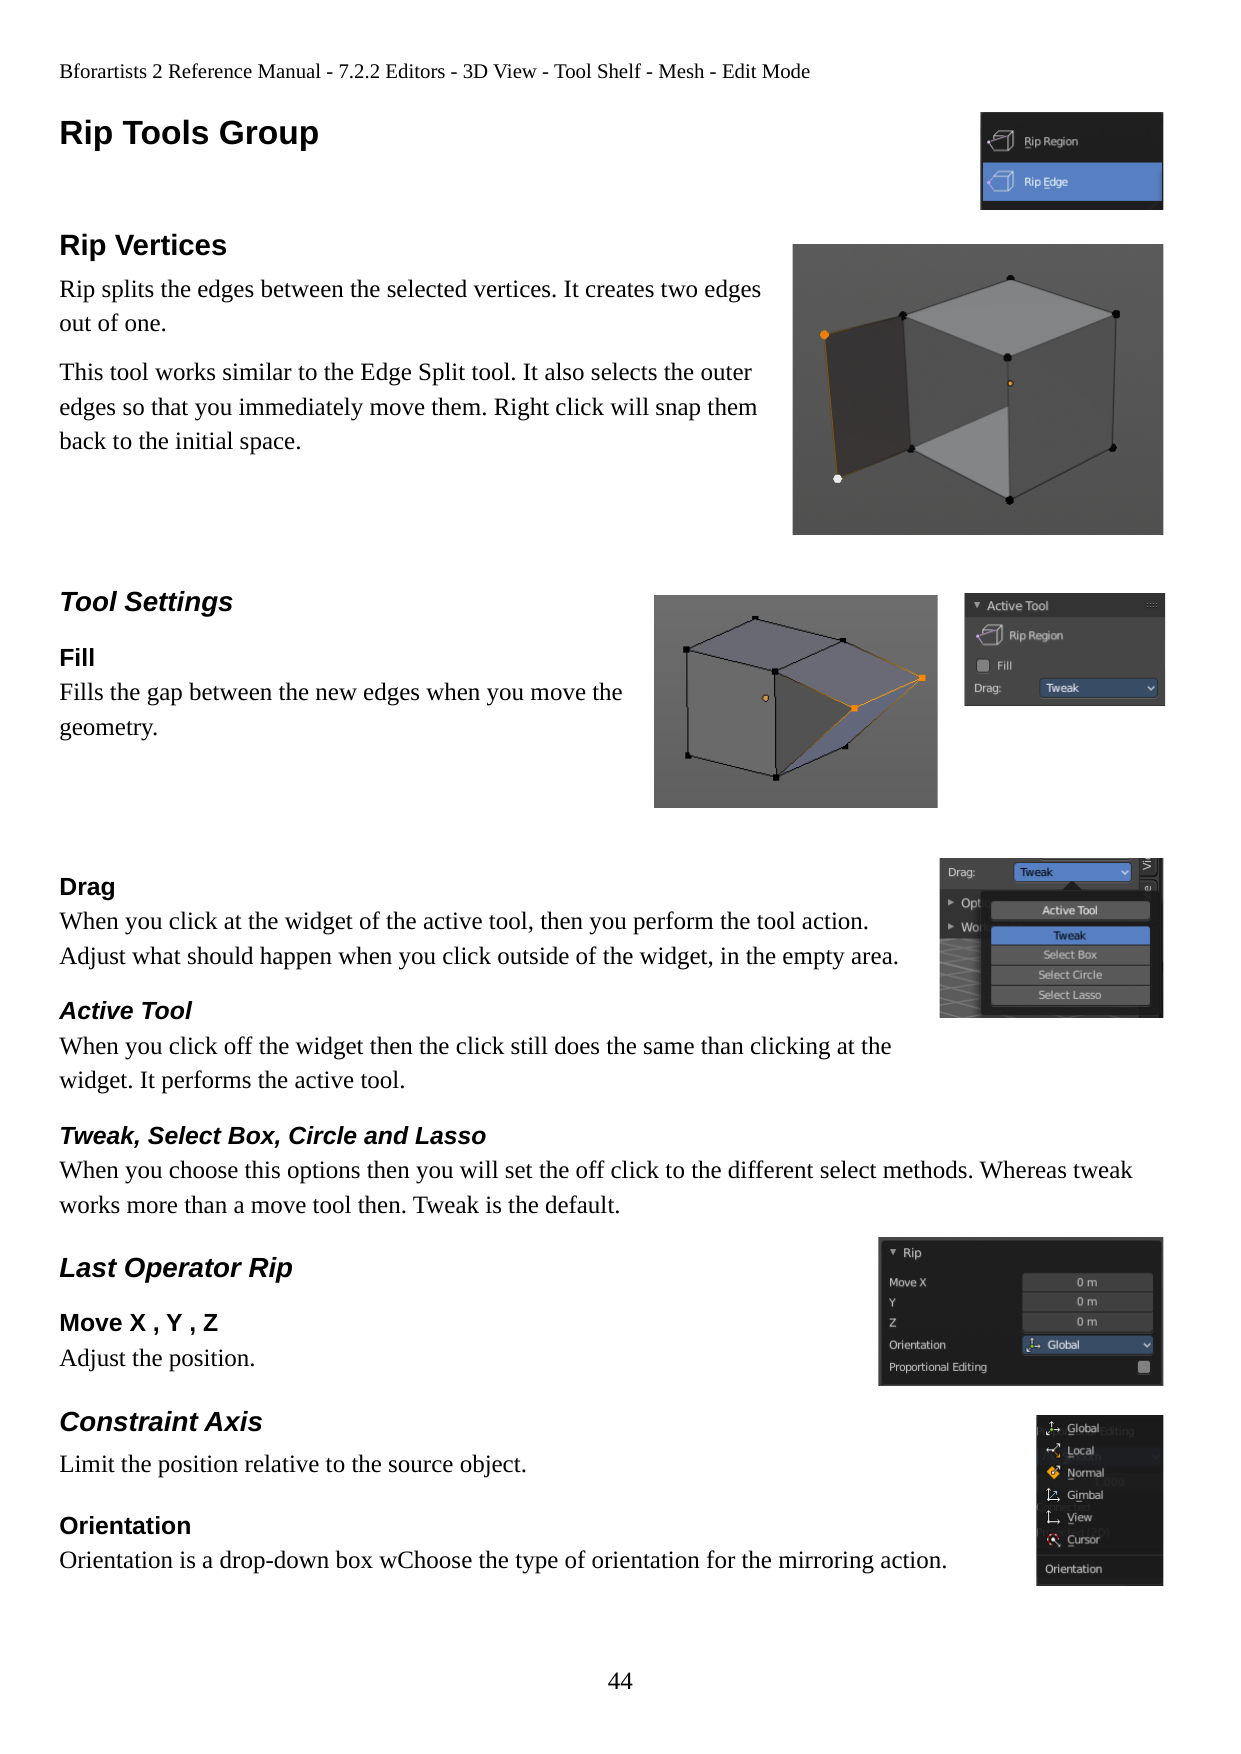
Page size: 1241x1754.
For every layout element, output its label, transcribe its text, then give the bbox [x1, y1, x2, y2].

subtitle Orientation [59, 1511, 1036, 1539]
subtitle Constraint Axis [59, 1405, 1181, 1437]
subtitle Fill [59, 643, 654, 671]
text Rip splits the edges between the selected vertices. It creates two edges out of one. [59, 274, 792, 337]
subtitle Active Tool [59, 996, 1181, 1025]
subtitle [1166, 643, 1181, 671]
picture [792, 244, 1164, 535]
subtitle [1164, 1252, 1181, 1283]
subtitle Tweak, Select Box, Circle and Lasso [59, 1121, 1181, 1149]
text When you click at the widget of the active tool, then you perform the tool action. Adjust what should happen when you click outside of the widget, in the empty area. [59, 906, 939, 970]
text [938, 677, 1181, 741]
text When you choose this options then you will set the off click to the different select methods. Whereas tweak works more than a move tool then. Tweak is the default. [59, 1156, 1181, 1219]
text Fills the gap between the new edges when you move the geometry. [59, 677, 654, 741]
text When you click off the widget then the click still does the same than clicking at the widget. It performs the active tool. [59, 1031, 1181, 1094]
text This tool works similar to the Edge Split tool. It also selects the outer edges so that you immediately move them. Right click will snap them back to the initial space. [59, 357, 792, 455]
subtitle Rip Vertices [59, 227, 1181, 261]
text Adjust the position. [59, 1343, 878, 1372]
subtitle [1164, 1511, 1181, 1539]
subtitle [1164, 872, 1181, 900]
text Orientation is a drop-down box wChoose the type of orientation for the mirroring action. [59, 1546, 1036, 1574]
subtitle Move X , Y , Z [59, 1308, 878, 1337]
subtitle [1164, 113, 1181, 151]
subtitle Tool Settings [59, 586, 1181, 618]
text [1164, 1343, 1181, 1372]
subtitle Drag [59, 872, 939, 900]
picture [939, 858, 1164, 1018]
subtitle Last Operator Rip [59, 1252, 878, 1283]
subtitle Rip Tools Group [59, 113, 980, 151]
picture [980, 112, 1164, 210]
subtitle [938, 643, 964, 671]
subtitle [1164, 1308, 1181, 1337]
picture [878, 1237, 1164, 1386]
text Limit the position relative to the source object. [59, 1449, 1036, 1478]
picture [1036, 1415, 1164, 1586]
picture [654, 595, 938, 808]
picture [964, 593, 1166, 706]
